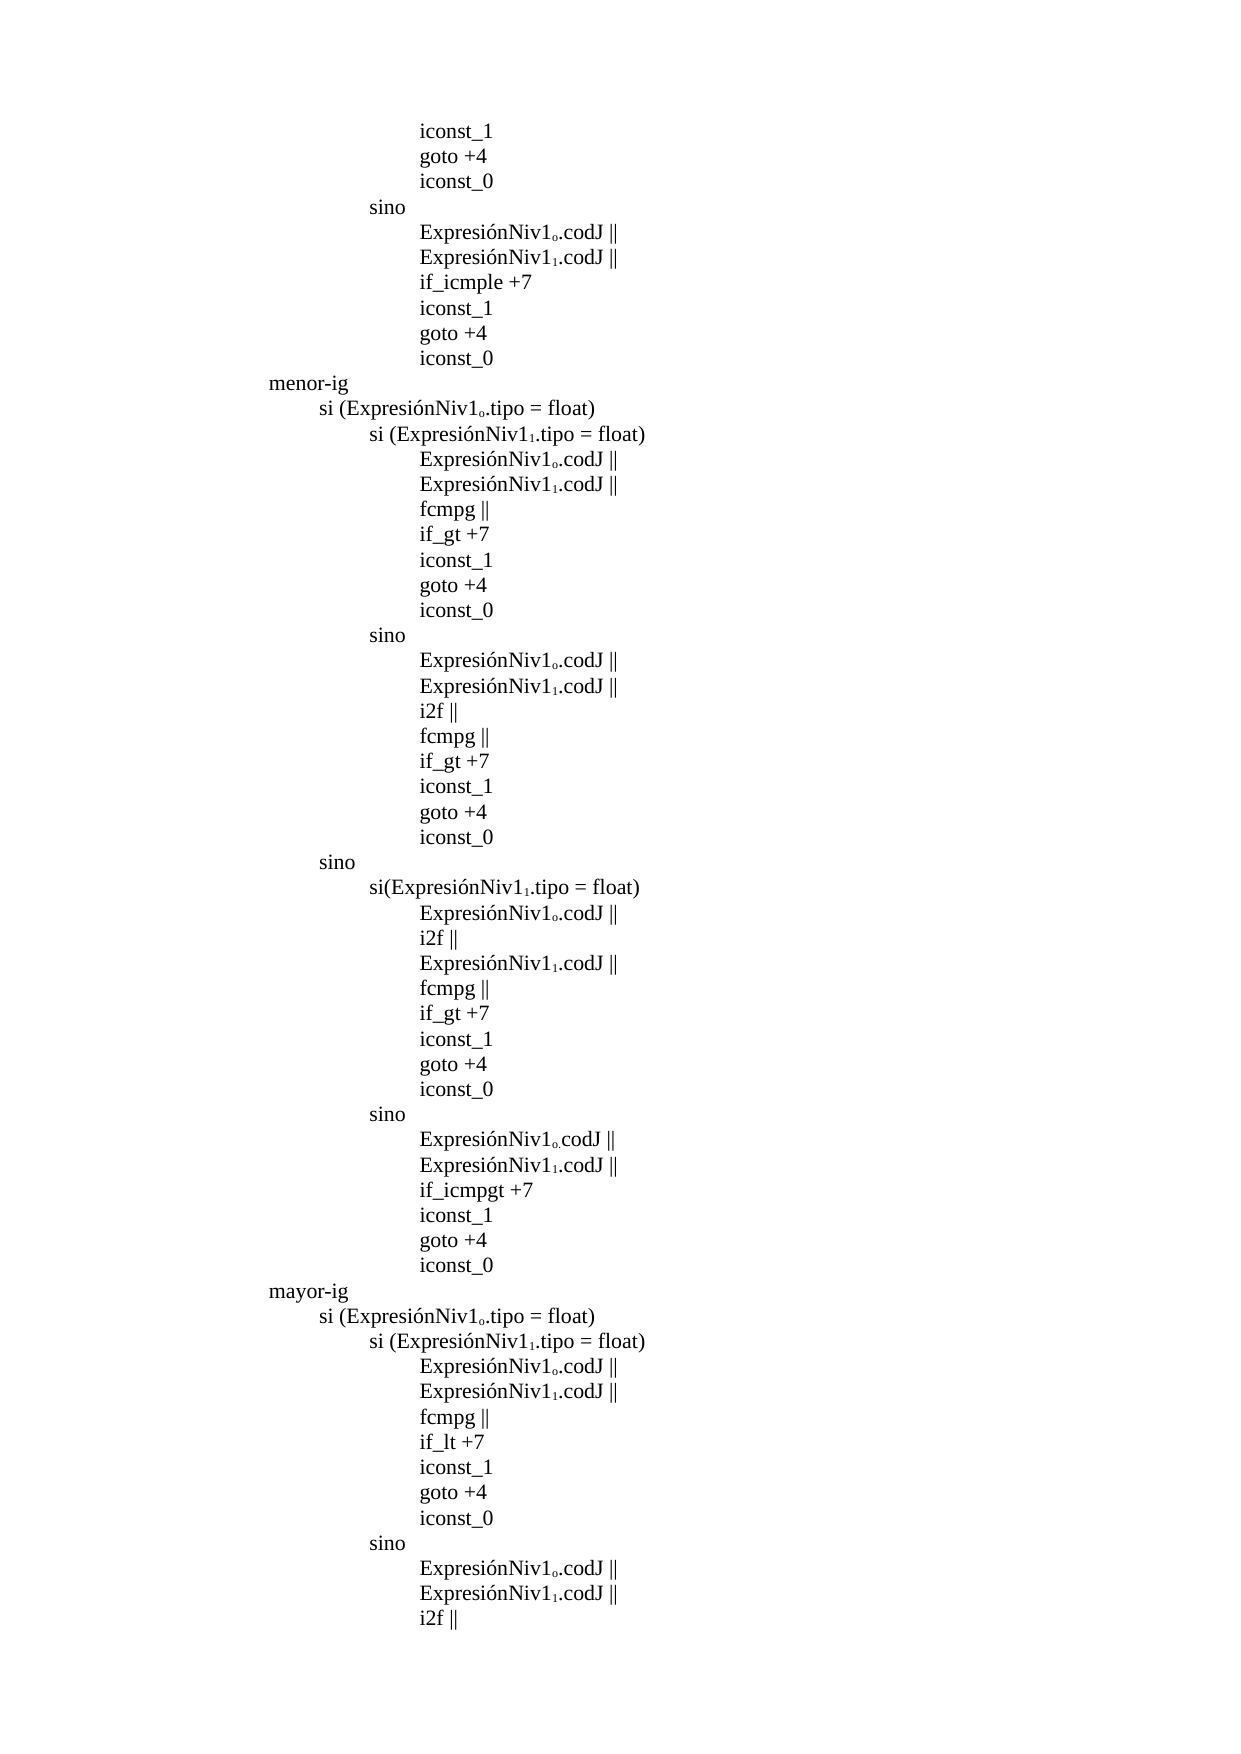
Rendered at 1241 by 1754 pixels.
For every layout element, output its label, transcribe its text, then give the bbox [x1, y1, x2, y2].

text ExpresiónNiv11.codJ || [118, 244, 1122, 269]
text ExpresiónNiv1o.codJ || [118, 1126, 1122, 1152]
text sino [118, 1530, 1122, 1555]
text iconst_1 [118, 294, 1122, 320]
text iconst_1 [118, 547, 1122, 572]
text ExpresiónNiv11.codJ || [118, 673, 1122, 698]
text ExpresiónNiv1o.codJ || [118, 647, 1122, 673]
text si (ExpresiónNiv11.tipo = float) [118, 1328, 1122, 1353]
text goto +4 [118, 572, 1122, 597]
text iconst_0 [118, 824, 1122, 849]
text iconst_1 [118, 1026, 1122, 1051]
text if_icmpgt +7 [118, 1177, 1122, 1202]
text ExpresiónNiv11.codJ || [118, 950, 1122, 975]
text sino [118, 1101, 1122, 1126]
text ExpresiónNiv1o.codJ || [118, 1555, 1122, 1580]
text iconst_1 [118, 1202, 1122, 1227]
text goto +4 [118, 1479, 1122, 1504]
text i2f || [118, 698, 1122, 723]
text iconst_1 [118, 118, 1122, 143]
text iconst_0 [118, 597, 1122, 622]
text if_lt +7 [118, 1429, 1122, 1454]
text i2f || [118, 925, 1122, 950]
text ExpresiónNiv1o.codJ || [118, 446, 1122, 471]
text goto +4 [118, 143, 1122, 168]
text goto +4 [118, 1051, 1122, 1076]
text ExpresiónNiv1o.codJ || [118, 899, 1122, 925]
text if_gt +7 [118, 1000, 1122, 1026]
text fcmpg || [118, 496, 1122, 521]
text si(ExpresiónNiv11.tipo = float) [118, 874, 1122, 899]
text fcmpg || [118, 723, 1122, 748]
text iconst_1 [118, 1454, 1122, 1479]
text iconst_0 [118, 1504, 1122, 1530]
text si (ExpresiónNiv11.tipo = float) [118, 421, 1122, 446]
text fcmpg || [118, 1404, 1122, 1429]
text i2f || [118, 1605, 1122, 1631]
text if_icmple +7 [118, 269, 1122, 294]
text goto +4 [118, 799, 1122, 824]
text if_gt +7 [118, 521, 1122, 547]
text sino [118, 194, 1122, 219]
text sino [118, 622, 1122, 647]
text ExpresiónNiv11.codJ || [118, 1378, 1122, 1404]
text iconst_0 [118, 345, 1122, 370]
text ExpresiónNiv11.codJ || [118, 1580, 1122, 1605]
text iconst_0 [118, 168, 1122, 194]
text iconst_1 [118, 773, 1122, 799]
text ExpresiónNiv1o.codJ || [118, 1353, 1122, 1378]
text goto +4 [118, 320, 1122, 345]
text fcmpg || [118, 975, 1122, 1000]
text if_gt +7 [118, 748, 1122, 773]
text iconst_0 [118, 1076, 1122, 1101]
text ExpresiónNiv1o.codJ || [118, 219, 1122, 244]
text ExpresiónNiv11.codJ || [118, 471, 1122, 496]
text goto +4 [118, 1227, 1122, 1252]
text ExpresiónNiv11.codJ || [118, 1152, 1122, 1177]
text mayor-ig [118, 1278, 1122, 1303]
text iconst_0 [118, 1252, 1122, 1278]
text si (ExpresiónNiv1o.tipo = float) [118, 395, 1122, 421]
text menor-ig [118, 370, 1122, 395]
text sino [118, 849, 1122, 874]
text si (ExpresiónNiv1o.tipo = float) [118, 1303, 1122, 1328]
